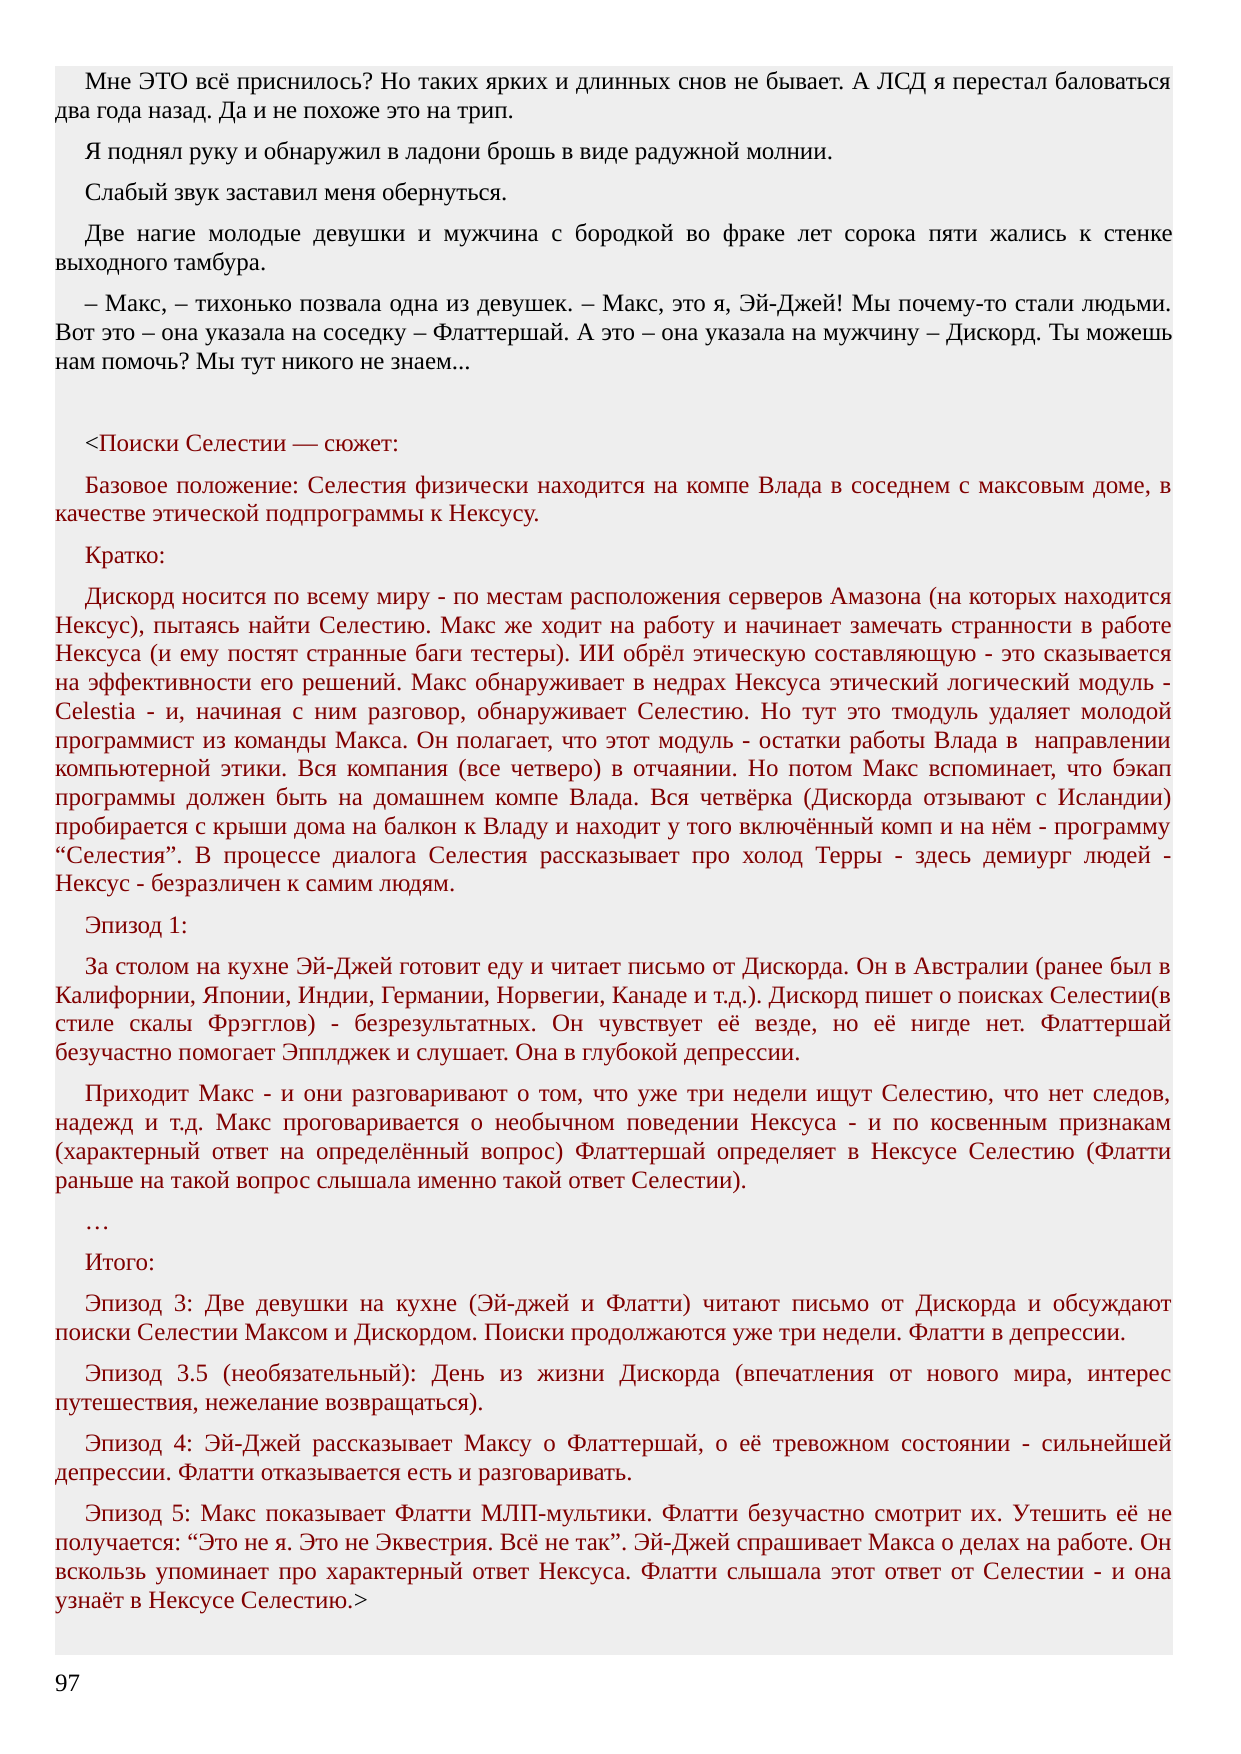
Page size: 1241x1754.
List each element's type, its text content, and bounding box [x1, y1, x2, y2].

text Эпизод 3.5 (необязательный): День из жизни Дискорда (впечатления от нового мира, интерес путешествия, нежелание возвращаться). [55, 1358, 1173, 1416]
text … [55, 1206, 1173, 1235]
text Эпизод 3: Две девушки на кухне (Эй-джей и Флатти) читают письмо от Дискорда и обсуждают поиски Селестии Максом и Дискордом. Поиски продолжаются уже три недели. Флатти в депрессии. [55, 1288, 1173, 1346]
text Итого: [55, 1247, 1173, 1276]
text Эпизод 1: [55, 910, 1173, 938]
text Слабый звук заставил меня обернуться. [55, 177, 1173, 206]
text Эпизод 5: Макс показывает Флатти МЛП-мультики. Флатти безучастно смотрит их. Утешить её не получается: “Это не я. Это не Эквестрия. Всё не так”. Эй-Джей спрашивает Макса о делах на работе. Он вскользь упоминает про характерный ответ Нексуса. Флатти слышала этот ответ от Селестии - и она узнаёт в Нексусе Селестию.> [55, 1498, 1173, 1613]
text – Макс, – тихонько позвала одна из девушек. – Макс, это я, Эй-Джей! Мы почему-то стали людьми. Вот это – она указала на соседку – Флаттершай. А это – она указала на мужчину – Дискорд. Ты можешь нам помочь? Мы тут никого не знаем... [55, 288, 1173, 375]
text Базовое положение: Селестия физически находится на компе Влада в соседнем с максовым доме, в качестве этической подпрограммы к Нексусу. [55, 470, 1173, 527]
text Две нагие молодые девушки и мужчина с бородкой во фраке лет сорока пяти жались к стенке выходного тамбура. [55, 218, 1173, 276]
text <Поиски Селестии — сюжет: [55, 428, 1173, 457]
text За столом на кухне Эй-Джей готовит еду и читает письмо от Дискорда. Он в Австралии (ранее был в Калифорнии, Японии, Индии, Германии, Норвегии, Канаде и т.д.). Дискорд пишет о поисках Селестии(в стиле скалы Фрэгглов) - безрезультатных. Он чувствует её везде, но её нигде нет. Флаттершай безучастно помогает Эпплджек и слушает. Она в глубокой депрессии. [55, 951, 1173, 1066]
text Я поднял руку и обнаружил в ладони брошь в виде радужной молнии. [55, 136, 1173, 165]
text Эпизод 4: Эй-Джей рассказывает Максу о Флаттершай, о её тревожном состоянии - сильнейшей депрессии. Флатти отказывается есть и разговаривать. [55, 1428, 1173, 1486]
text Мне ЭТО всё приснилось? Но таких ярких и длинных снов не бывает. А ЛСД я перестал баловаться два года назад. Да и не похоже это на трип. [55, 66, 1173, 123]
text Дискорд носится по всему миру - по местам расположения серверов Амазона (на которых находится Нексус), пытаясь найти Селестию. Макс же ходит на работу и начинает замечать странности в работе Нексуса (и ему постят странные баги тестеры). ИИ обрёл этическую составляющую - это сказывается на эффективности его решений. Макс обнаруживает в недрах Нексуса этический логический модуль - Celestia - и, начиная с ним разговор, обнаруживает Селестию. Но тут это тмодуль удаляет молодой программист из команды Макса. Он полагает, что этот модуль - остатки работы Влада в направлении компьютерной этики. Вся компания (все четверо) в отчаянии. Но потом Макс вспоминает, что бэкап программы должен быть на домашнем компе Влада. Вся четвёрка (Дискорда отзывают с Исландии) пробирается с крыши дома на балкон к Владу и находит у того включённый комп и на нём - программу “Селестия”. В процессе диалога Селестия рассказывает про холод Терры - здесь демиург людей - Нексус - безразличен к самим людям. [55, 581, 1173, 897]
text Приходит Макс - и они разговаривают о том, что уже три недели ищут Селестию, что нет следов, надежд и т.д. Макс проговаривается о необычном поведении Нексуса - и по косвенным признакам (характерный ответ на определённый вопрос) Флаттершай определяет в Нексусе Селестию (Флатти раньше на такой вопрос слышала именно такой ответ Селестии). [55, 1078, 1173, 1193]
text Кратко: [55, 540, 1173, 568]
